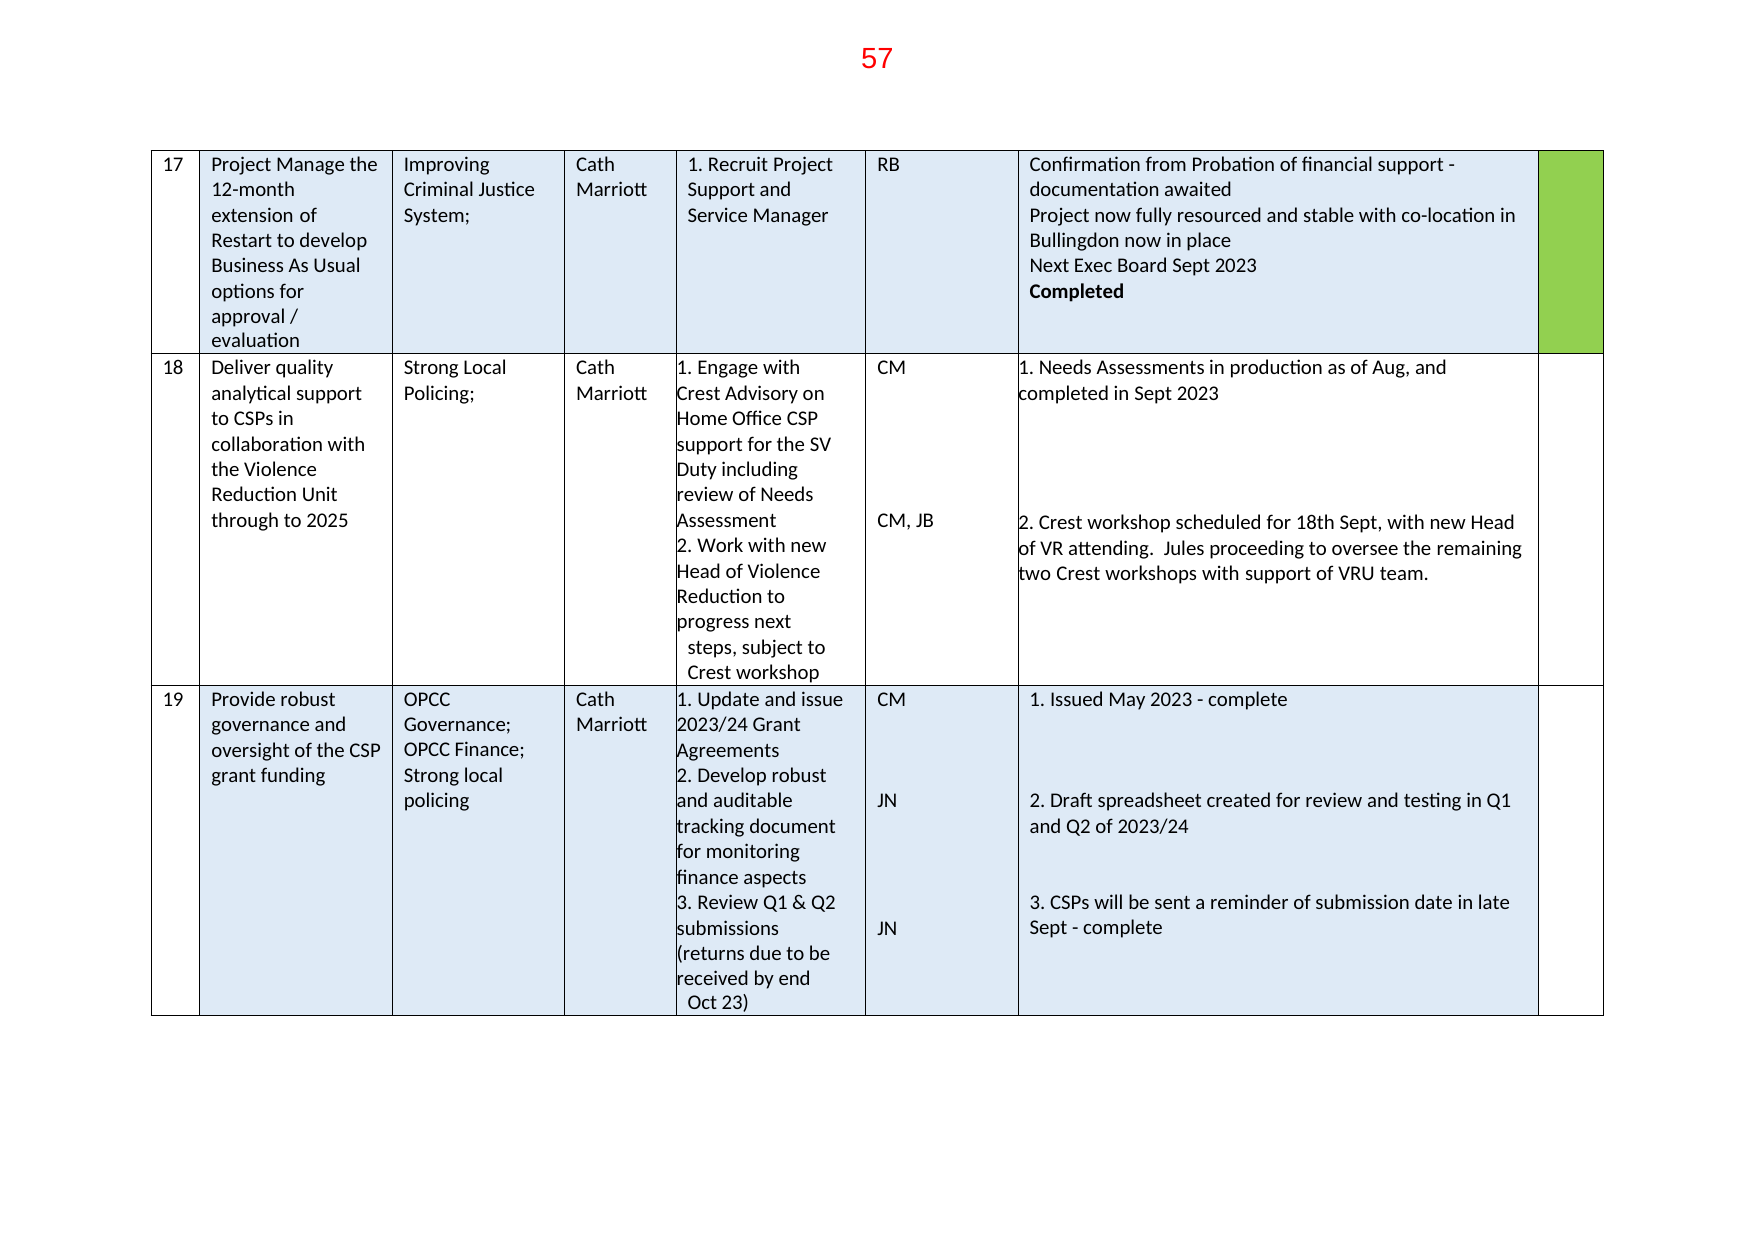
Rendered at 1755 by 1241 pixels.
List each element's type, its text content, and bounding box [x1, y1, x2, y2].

table_cell 18 [152, 354, 199, 685]
table_header RB [866, 151, 1018, 353]
table_cell Engage with Crest Advisory on Home Office CSP support for the SV Duty including review of Needs Assessment Work with new Head of Violence Reduction to progress next steps, subject to Crest workshop [677, 354, 865, 685]
table_cell Needs Assessments in production as of Aug, and completed in Sept 2023 Crest workshop scheduled for 18th Sept, with new Head of VR attending. Jules proceeding to oversee the remaining two Crest workshops with support of VRU team. [1019, 354, 1538, 685]
table_header Project Manage the 12-month extension of Restart to develop Business As Usual options for approval / evaluation [200, 151, 392, 353]
table_cell Deliver quality analytical support to CSPs in collaboration with the Violence Reduction Unit through to 2025 [200, 354, 392, 685]
table_header Improving Criminal Justice System; [393, 151, 564, 353]
table_cell Strong Local Policing; [393, 354, 564, 685]
table_cell Cath Marriott [565, 686, 676, 1015]
table_cell OPCC Governance; OPCC Finance; Strong local policing [393, 686, 564, 1015]
table_header Cath Marriott [565, 151, 676, 353]
table_cell [1539, 354, 1603, 685]
table_cell Update and issue 2023/24 Grant Agreements Develop robust and auditable tracking document for monitoring finance aspects Review Q1 & Q2 submissions (returns due to be received by end Oct 23) [677, 686, 865, 1015]
table_cell CM CM, JB [866, 354, 1018, 685]
table_cell 19 [152, 686, 199, 1015]
table_header Confirmation from Probation of financial support - documentation awaited Project now fully resourced and stable with co-location in Bullingdon now in place Next Exec Board Sept 2023 Completed [1019, 151, 1538, 353]
table_header [1539, 151, 1603, 353]
table_cell Issued May 2023 - complete Draft spreadsheet created for review and testing in Q1 and Q2 of 2023/24 CSPs will be sent a reminder of submission date in late Sept - complete [1019, 686, 1538, 1015]
table_cell Cath Marriott [565, 354, 676, 685]
table_header 17 [152, 151, 199, 353]
table_cell [1539, 686, 1603, 1015]
table_header 1. Recruit Project Support and Service Manager [677, 151, 865, 353]
table_cell CM JN JN [866, 686, 1018, 1015]
table_cell Provide robust governance and oversight of the CSP grant funding [200, 686, 392, 1015]
